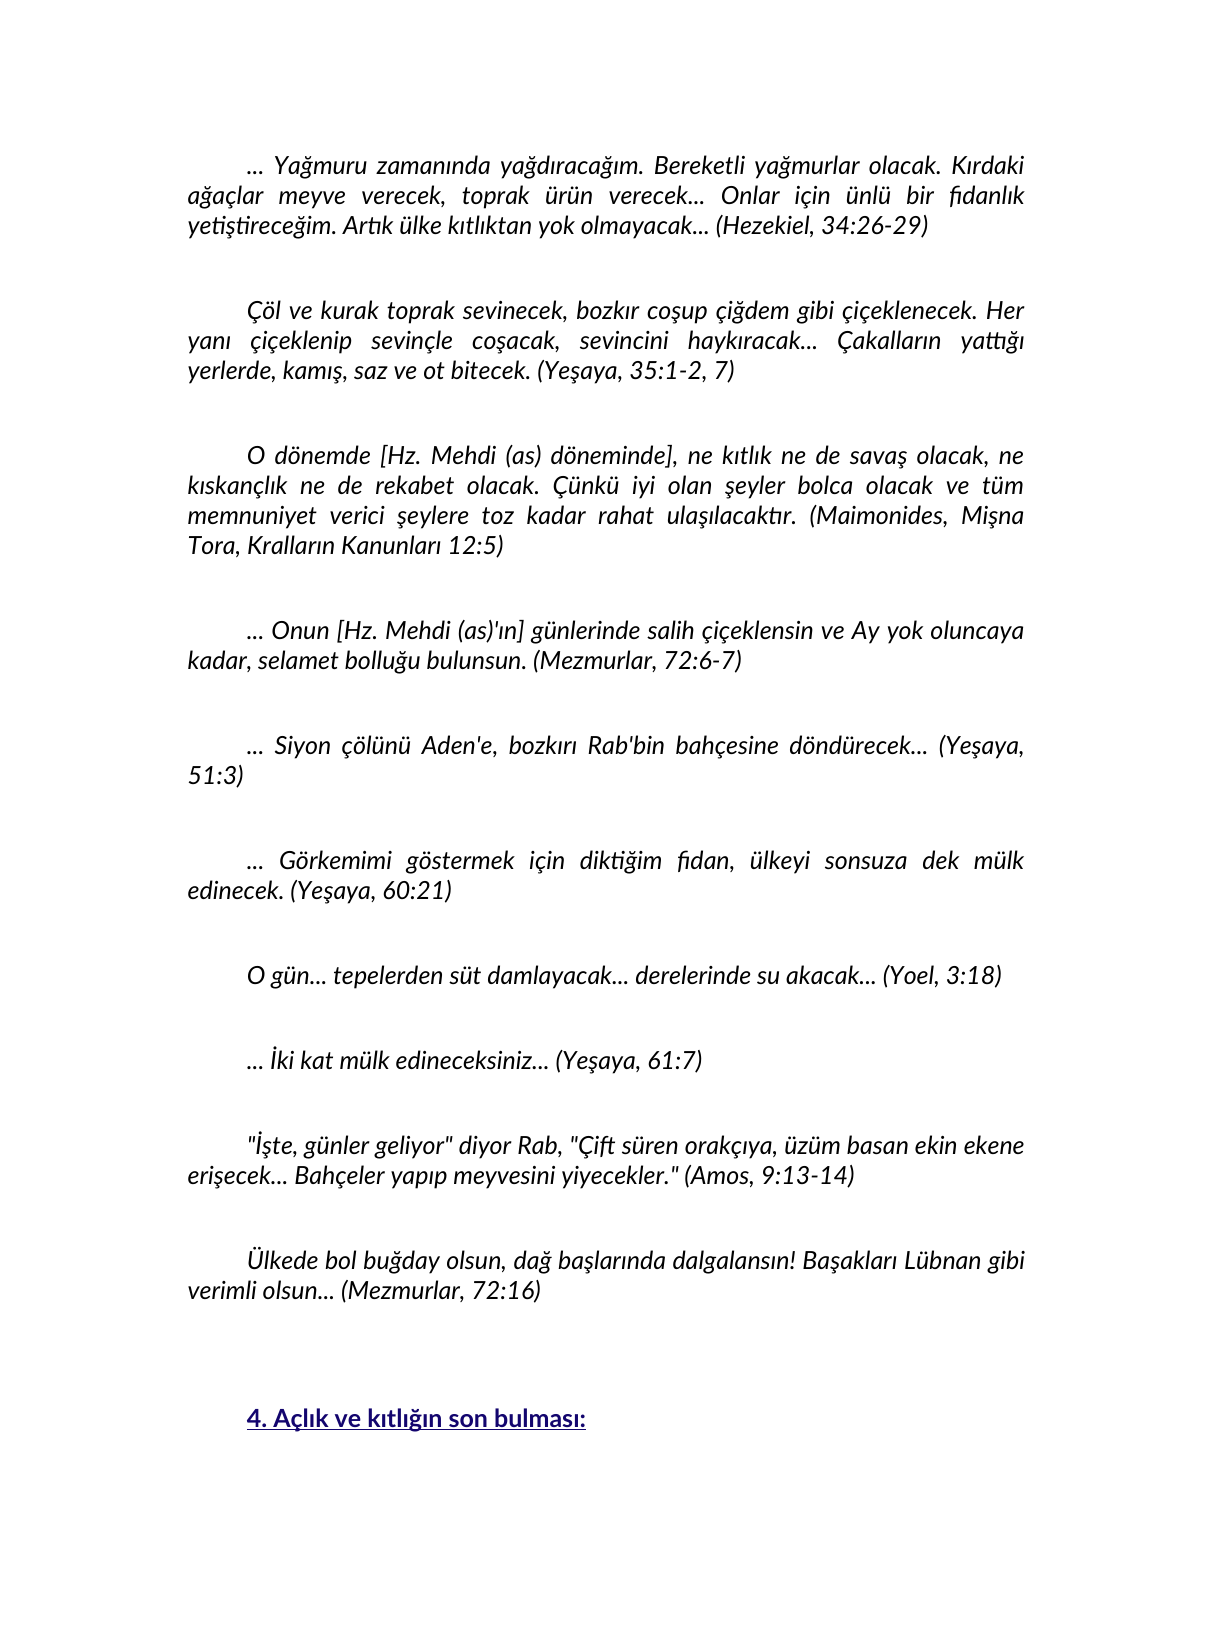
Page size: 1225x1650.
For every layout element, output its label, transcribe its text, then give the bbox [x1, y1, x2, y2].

text ... Siyon çölünü Aden'e, bozkırı Rab'bin bahçesine döndürecek... (Yeşaya, 51:3) [187, 730, 1026, 790]
text O gün... tepelerden süt damlayacak... derelerinde su akacak... (Yoel, 3:18) [187, 960, 1026, 990]
text O dönemde [Hz. Mehdi (as) döneminde], ne kıtlık ne de savaş olacak, ne kıskançlık ne de rekabet olacak. Çünkü iyi olan şeyler bolca olacak ve tüm memnuniyet verici şeylere toz kadar rahat ulaşılacaktır. (Maimonides, Mişna Tora, Kralların Kanunları 12:5) [187, 440, 1026, 560]
text Ülkede bol buğday olsun, dağ başlarında dalgalansın! Başakları Lübnan gibi verimli olsun... (Mezmurlar, 72:16) [187, 1245, 1026, 1305]
text "İşte, günler geliyor" diyor Rab, "Çift süren orakçıya, üzüm basan ekin ekene erişecek... Bahçeler yapıp meyvesini yiyecekler." (Amos, 9:13-14) [187, 1130, 1026, 1190]
text 4. Açlık ve kıtlığın son bulması: [187, 1402, 1037, 1432]
text ... Yağmuru zamanında yağdıracağım. Bereketli yağmurlar olacak. Kırdaki ağaçlar meyve verecek, toprak ürün verecek... Onlar için ünlü bir fidanlık yetiştireceğim. Artık ülke kıtlıktan yok olmayacak... (Hezekiel, 34:26-29) [187, 150, 1026, 240]
text ... İki kat mülk edineceksiniz... (Yeşaya, 61:7) [187, 1045, 1026, 1075]
text ... Onun [Hz. Mehdi (as)'ın] günlerinde salih çiçeklensin ve Ay yok oluncaya kadar, selamet bolluğu bulunsun. (Mezmurlar, 72:6-7) [187, 615, 1026, 675]
text ... Görkemimi göstermek için diktiğim fidan, ülkeyi sonsuza dek mülk edinecek. (Yeşaya, 60:21) [187, 845, 1026, 905]
text Çöl ve kurak toprak sevinecek, bozkır coşup çiğdem gibi çiçeklenecek. Her yanı çiçeklenip sevinçle coşacak, sevincini haykıracak... Çakalların yattığı yerlerde, kamış, saz ve ot bitecek. (Yeşaya, 35:1-2, 7) [187, 295, 1026, 385]
